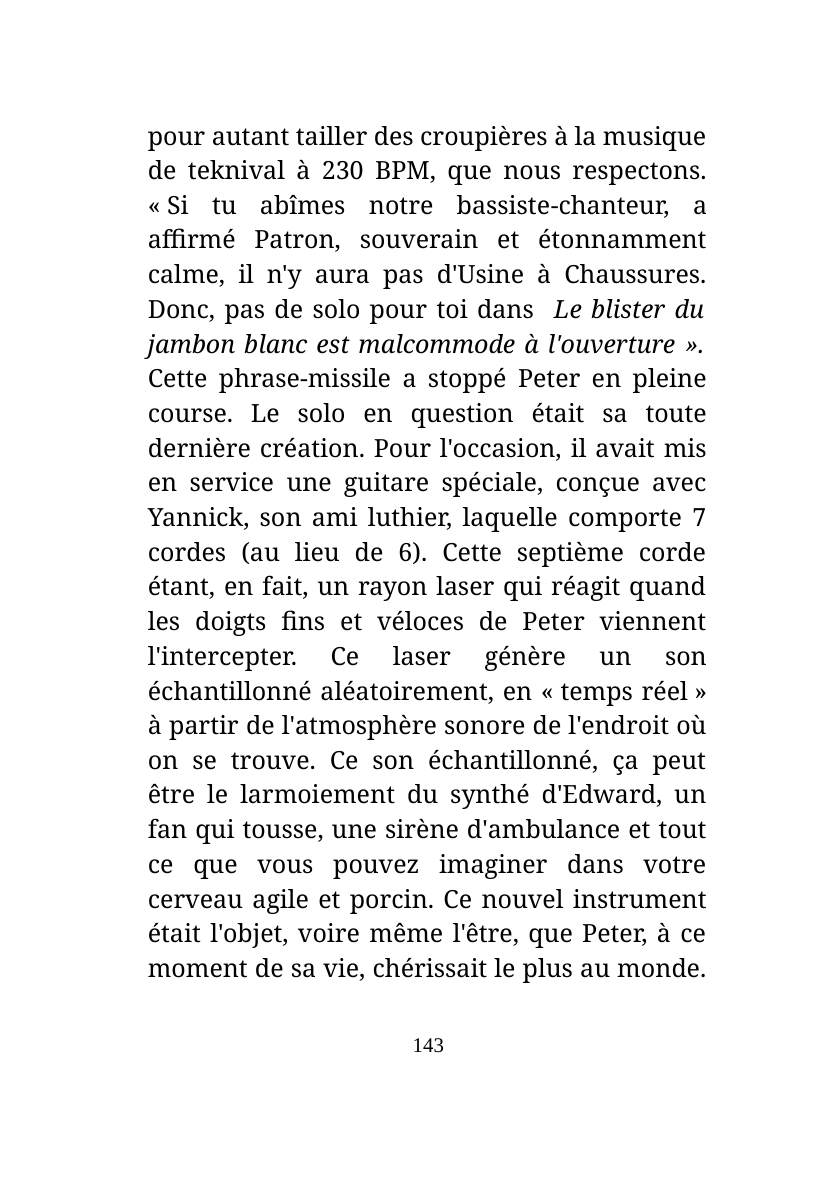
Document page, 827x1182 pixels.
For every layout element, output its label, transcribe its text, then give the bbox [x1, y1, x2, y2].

text pour autant tailler des croupières à la musique de teknival à 230 BPM, que nous respectons. « Si tu abîmes notre bassiste‑chanteur, a affirmé Patron, souverain et étonnamment calme, il n'y aura pas d'Usine à Chaussures. Donc, pas de solo pour toi dans Le blister du jambon blanc est malcommode à l'ouverture ». Cette phrase‑missile a stoppé Peter en pleine course. Le solo en question était sa toute dernière création. Pour l'occasion, il avait mis en service une guitare spéciale, conçue avec Yannick, son ami luthier, laquelle comporte 7 cordes (au lieu de 6). Cette septième corde étant, en fait, un rayon laser qui réagit quand les doigts fins et véloces de Peter viennent l'intercepter. Ce laser génère un son échantillonné aléatoirement, en « temps réel » à partir de l'atmosphère sonore de l'endroit où on se trouve. Ce son échantillonné, ça peut être le larmoiement du synthé d'Edward, un fan qui tousse, une sirène d'ambulance et tout ce que vous pouvez imaginer dans votre cerveau agile et porcin. Ce nouvel instrument était l'objet, voire même l'être, que Peter, à ce moment de sa vie, chérissait le plus au monde. [148, 118, 707, 985]
